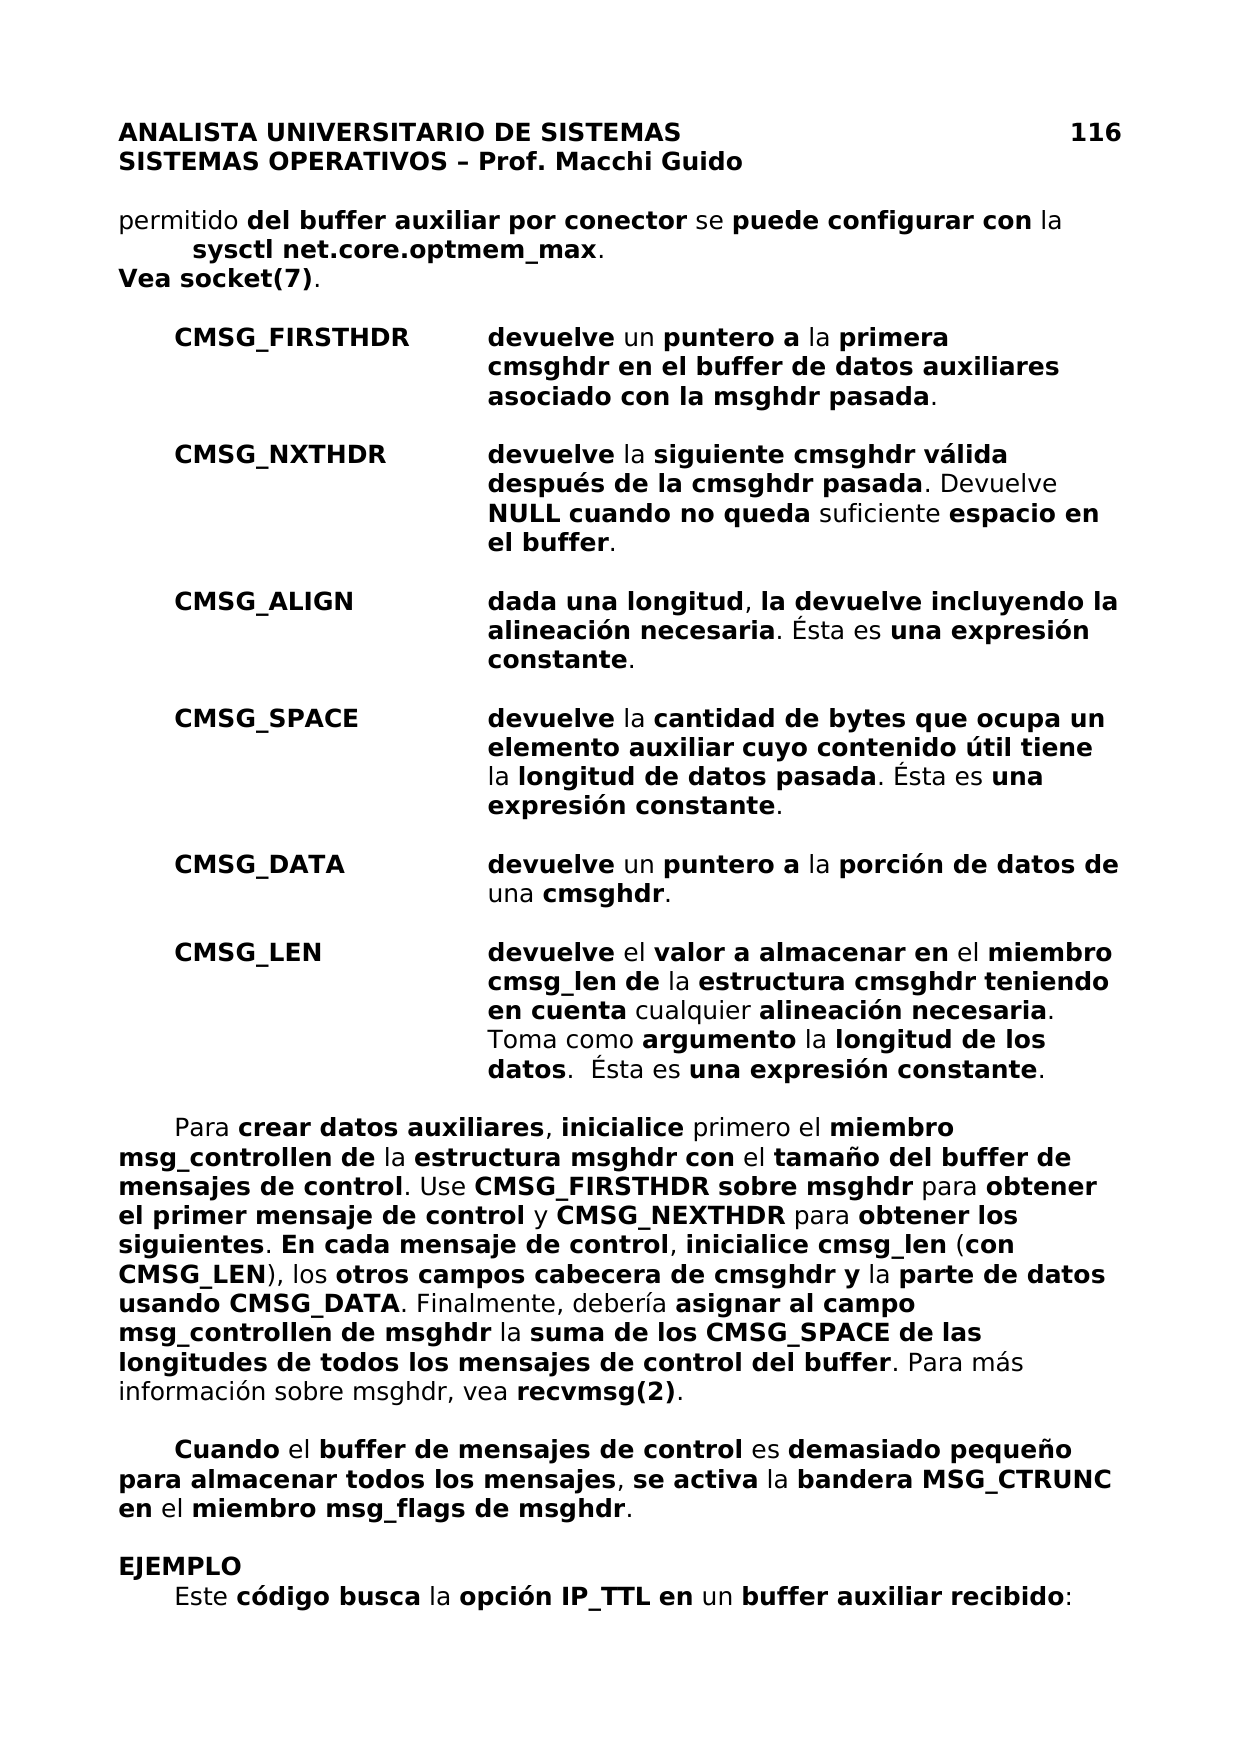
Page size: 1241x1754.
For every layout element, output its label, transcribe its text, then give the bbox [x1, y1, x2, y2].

text CMSG_LEN devuelve el valor a almacenar en el miembro [118, 938, 1122, 967]
text Toma como argumento la longitud de los [118, 1026, 1122, 1055]
text constante. [118, 645, 1122, 674]
text permitido del buffer auxiliar por conector se puede configurar con la [118, 206, 1122, 235]
text CMSG_NXTHDR devuelve la siguiente cmsghdr válida [118, 440, 1122, 469]
text después de la cmsghdr pasada. Devuelve [118, 469, 1122, 499]
text asociado con la msghdr pasada. [118, 382, 1122, 411]
text alineación necesaria. Ésta es una expresión [118, 616, 1122, 645]
text el buffer. [118, 528, 1122, 557]
text NULL cuando no queda suficiente espacio en [118, 499, 1122, 528]
text expresión constante. [118, 792, 1122, 821]
text CMSG_FIRSTHDR devuelve un puntero a la primera [118, 323, 1122, 352]
text EJEMPLO [118, 1553, 1122, 1582]
text Vea socket(7). [118, 265, 1122, 294]
text sysctl net.core.optmem_max. [118, 235, 1122, 265]
text datos. Ésta es una expresión constante. [118, 1055, 1122, 1084]
text cmsghdr en el buffer de datos auxiliares [118, 352, 1122, 382]
text la longitud de datos pasada. Ésta es una [118, 762, 1122, 792]
text una cmsghdr. [118, 879, 1122, 909]
text Este código busca la opción IP_TTL en un buffer auxiliar recibido: [118, 1582, 1122, 1611]
text en cuenta cualquier alineación necesaria. [118, 996, 1122, 1026]
text Para crear datos auxiliares, inicialice primero el miembro msg_controllen de la estructura msghdr con el tamaño del buffer de mensajes de control. Use CMSG_FIRSTHDR sobre msghdr para obtener el primer mensaje de control y CMSG_NEXTHDR para obtener los siguientes. En cada mensaje de control, inicialice cmsg_len (con CMSG_LEN), los otros campos cabecera de cmsghdr y la parte de datos usando CMSG_DATA. Finalmente, debería asignar al campo msg_controllen de msghdr la suma de los CMSG_SPACE de las longitudes de todos los mensajes de control del buffer. Para más información sobre msghdr, vea recvmsg(2). [118, 1113, 1122, 1406]
text CMSG_DATA devuelve un puntero a la porción de datos de [118, 850, 1122, 879]
text elemento auxiliar cuyo contenido útil tiene [118, 733, 1122, 762]
text cmsg_len de la estructura cmsghdr teniendo [118, 967, 1122, 996]
text CMSG_ALIGN dada una longitud, la devuelve incluyendo la [118, 587, 1122, 616]
text Cuando el buffer de mensajes de control es demasiado pequeño para almacenar todos los mensajes, se activa la bandera MSG_CTRUNC en el miembro msg_flags de msghdr. [118, 1436, 1122, 1523]
text CMSG_SPACE devuelve la cantidad de bytes que ocupa un [118, 704, 1122, 733]
